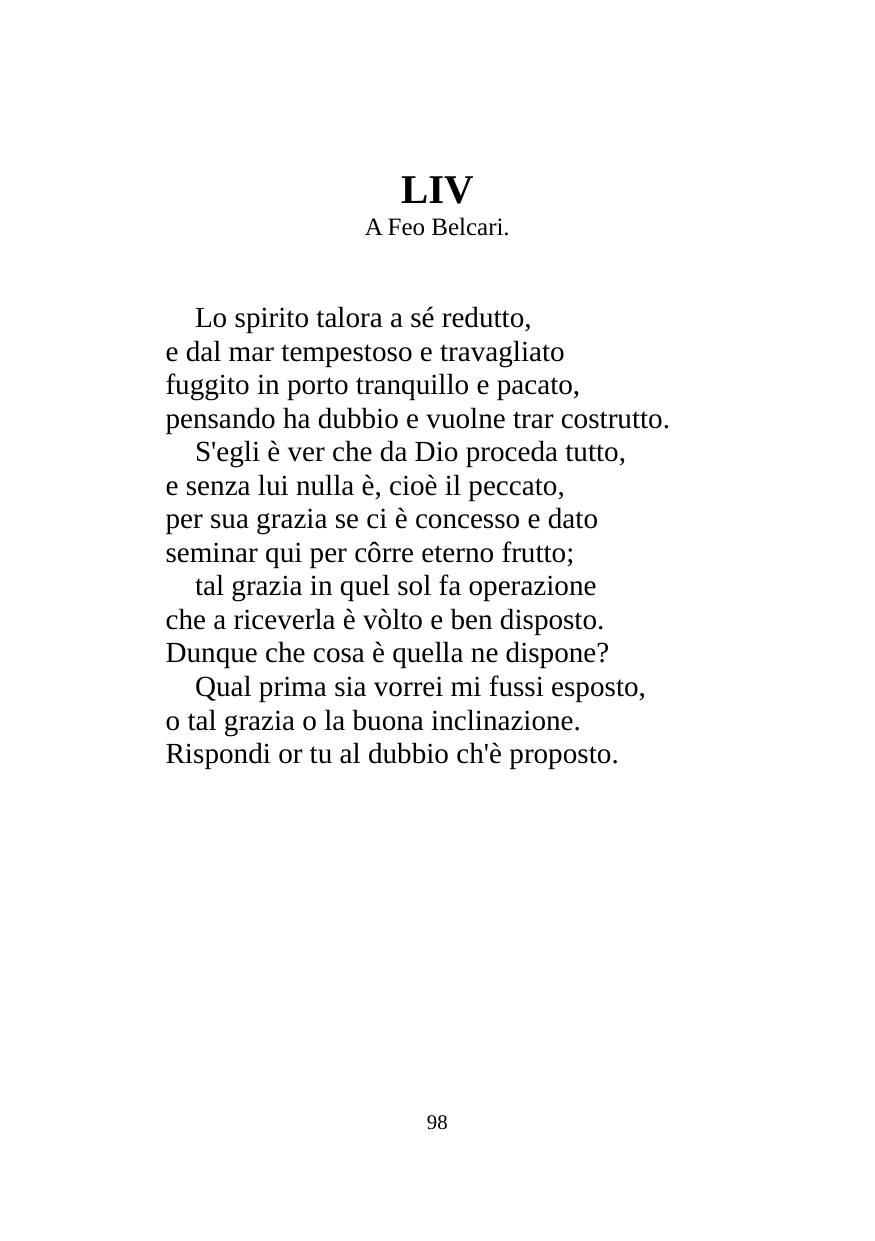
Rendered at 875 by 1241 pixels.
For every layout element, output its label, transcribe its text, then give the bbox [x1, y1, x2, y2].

text Qual prima sia vorrei mi fussi esposto, o tal grazia o la buona inclinazione. Rispondi or tu al dubbio ch'è proposto. [165, 669, 768, 770]
text S'egli è ver che da Dio proceda tutto, e senza lui nulla è, cioè il peccato, per sua grazia se ci è concesso e dato seminar qui per côrre eterno frutto; [165, 434, 768, 568]
text Lo spirito talora a sé redutto, e dal mar tempestoso e travagliato fuggito in porto tranquillo e pacato, pensando ha dubbio e vuolne trar costrutto. [165, 300, 768, 434]
subtitle LIV A Feo Belcari. [165, 165, 709, 241]
text tal grazia in quel sol fa operazione che a riceverla è vòlto e ben disposto. Dunque che cosa è quella ne dispone? [165, 568, 768, 669]
